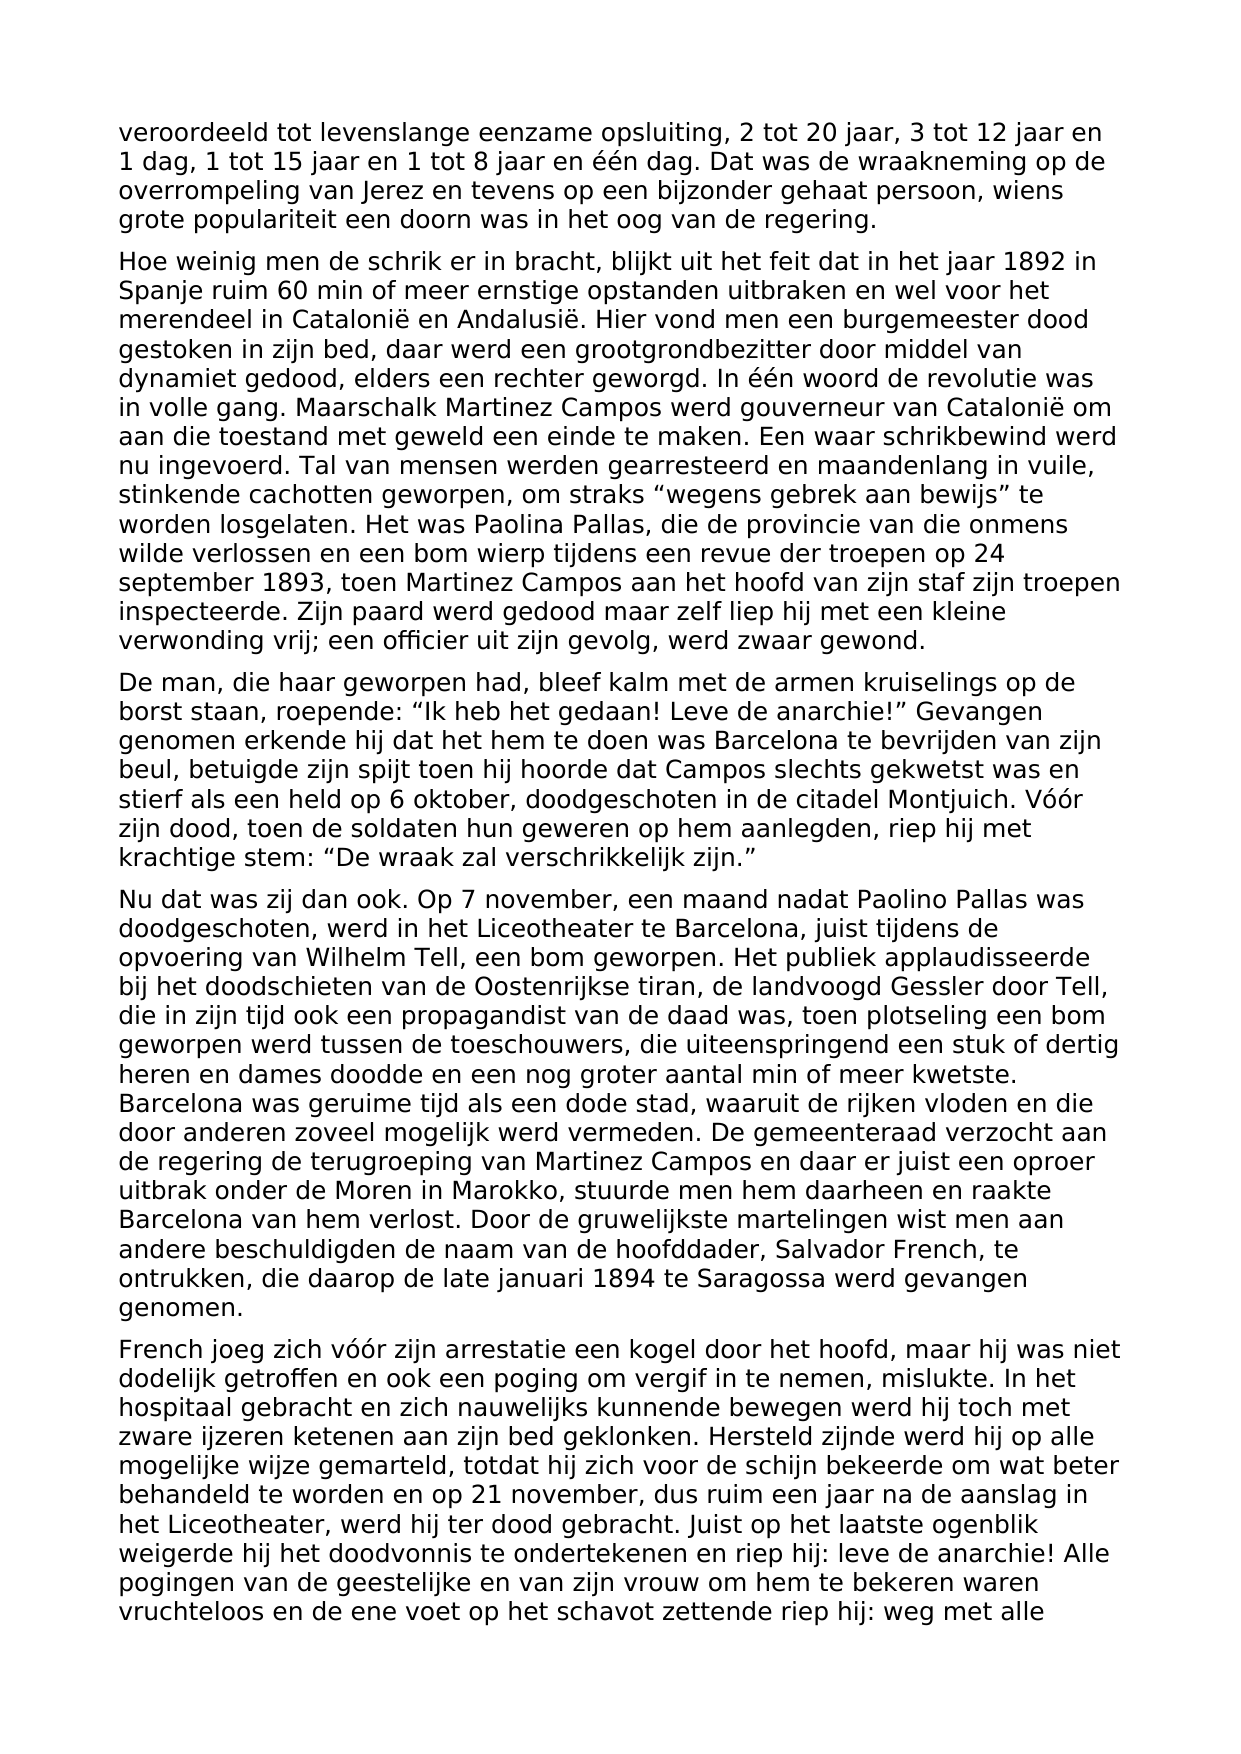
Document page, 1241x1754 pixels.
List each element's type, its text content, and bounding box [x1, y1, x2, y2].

text French joeg zich vóór zijn arrestatie een kogel door het hoofd, maar hij was niet dodelijk getroffen en ook een poging om vergif in te nemen, mislukte. In het hospitaal gebracht en zich nauwelijks kunnende bewegen werd hij toch met zware ijzeren ketenen aan zijn bed geklonken. Hersteld zijnde werd hij op alle mogelijke wijze gemarteld, totdat hij zich voor de schijn bekeerde om wat beter behandeld te worden en op 21 november, dus ruim een jaar na de aanslag in het Liceotheater, werd hij ter dood gebracht. Juist op het laatste ogenblik weigerde hij het doodvonnis te ondertekenen en riep hij: leve de anarchie! Alle pogingen van de geestelijke en van zijn vrouw om hem te bekeren waren vruchteloos en de ene voet op het schavot zettende riep hij: weg met alle [118, 1335, 1122, 1626]
text Nu dat was zij dan ook. Op 7 november, een maand nadat Paolino Pallas was doodgeschoten, werd in het Liceotheater te Barcelona, juist tijdens de opvoering van Wilhelm Tell, een bom geworpen. Het publiek applaudisseerde bij het doodschieten van de Oostenrijkse tiran, de landvoogd Gessler door Tell, die in zijn tijd ook een propagandist van de daad was, toen plotseling een bom geworpen werd tussen de toeschouwers, die uiteenspringend een stuk of dertig heren en dames doodde en een nog groter aantal min of meer kwetste. Barcelona was geruime tijd als een dode stad, waaruit de rijken vloden en die door anderen zoveel mogelijk werd vermeden. De gemeenteraad verzocht aan de regering de terugroeping van Martinez Campos en daar er juist een oproer uitbrak onder de Moren in Marokko, stuurde men hem daarheen en raakte Barcelona van hem verlost. Door de gruwelijkste martelingen wist men aan andere beschuldigden de naam van de hoofddader, Salvador French, te ontrukken, die daarop de late januari 1894 te Saragossa werd gevangen genomen. [118, 885, 1122, 1322]
text Hoe weinig men de schrik er in bracht, blijkt uit het feit dat in het jaar 1892 in Spanje ruim 60 min of meer ernstige opstanden uitbraken en wel voor het merendeel in Catalonië en Andalusië. Hier vond men een burgemeester dood gestoken in zijn bed, daar werd een grootgrondbezitter door middel van dynamiet gedood, elders een rechter geworgd. In één woord de revolutie was in volle gang. Maarschalk Martinez Campos werd gouverneur van Catalonië om aan die toestand met geweld een einde te maken. Een waar schrikbewind werd nu ingevoerd. Tal van mensen werden gearresteerd en maandenlang in vuile, stinkende cachotten geworpen, om straks “wegens gebrek aan bewijs” te worden losgelaten. Het was Paolina Pallas, die de provincie van die onmens wilde verlossen en een bom wierp tijdens een revue der troepen op 24 september 1893, toen Martinez Campos aan het hoofd van zijn staf zijn troepen inspecteerde. Zijn paard werd gedood maar zelf liep hij met een kleine verwonding vrij; een officier uit zijn gevolg, werd zwaar gewond. [118, 247, 1122, 656]
text veroordeeld tot levenslange eenzame opsluiting, 2 tot 20 jaar, 3 tot 12 jaar en 1 dag, 1 tot 15 jaar en 1 tot 8 jaar en één dag. Dat was de wraakneming op de overrompeling van Jerez en tevens op een bijzonder gehaat persoon, wiens grote populariteit een doorn was in het oog van de regering. [118, 118, 1122, 235]
text De man, die haar geworpen had, bleef kalm met de armen kruiselings op de borst staan, roepende: “Ik heb het gedaan! Leve de anarchie!” Gevangen genomen erkende hij dat het hem te doen was Barcelona te bevrijden van zijn beul, betuigde zijn spijt toen hij hoorde dat Campos slechts gekwetst was en stierf als een held op 6 oktober, doodgeschoten in de citadel Montjuich. Vóór zijn dood, toen de soldaten hun geweren op hem aanlegden, riep hij met krachtige stem: “De wraak zal verschrikkelijk zijn.” [118, 668, 1122, 872]
